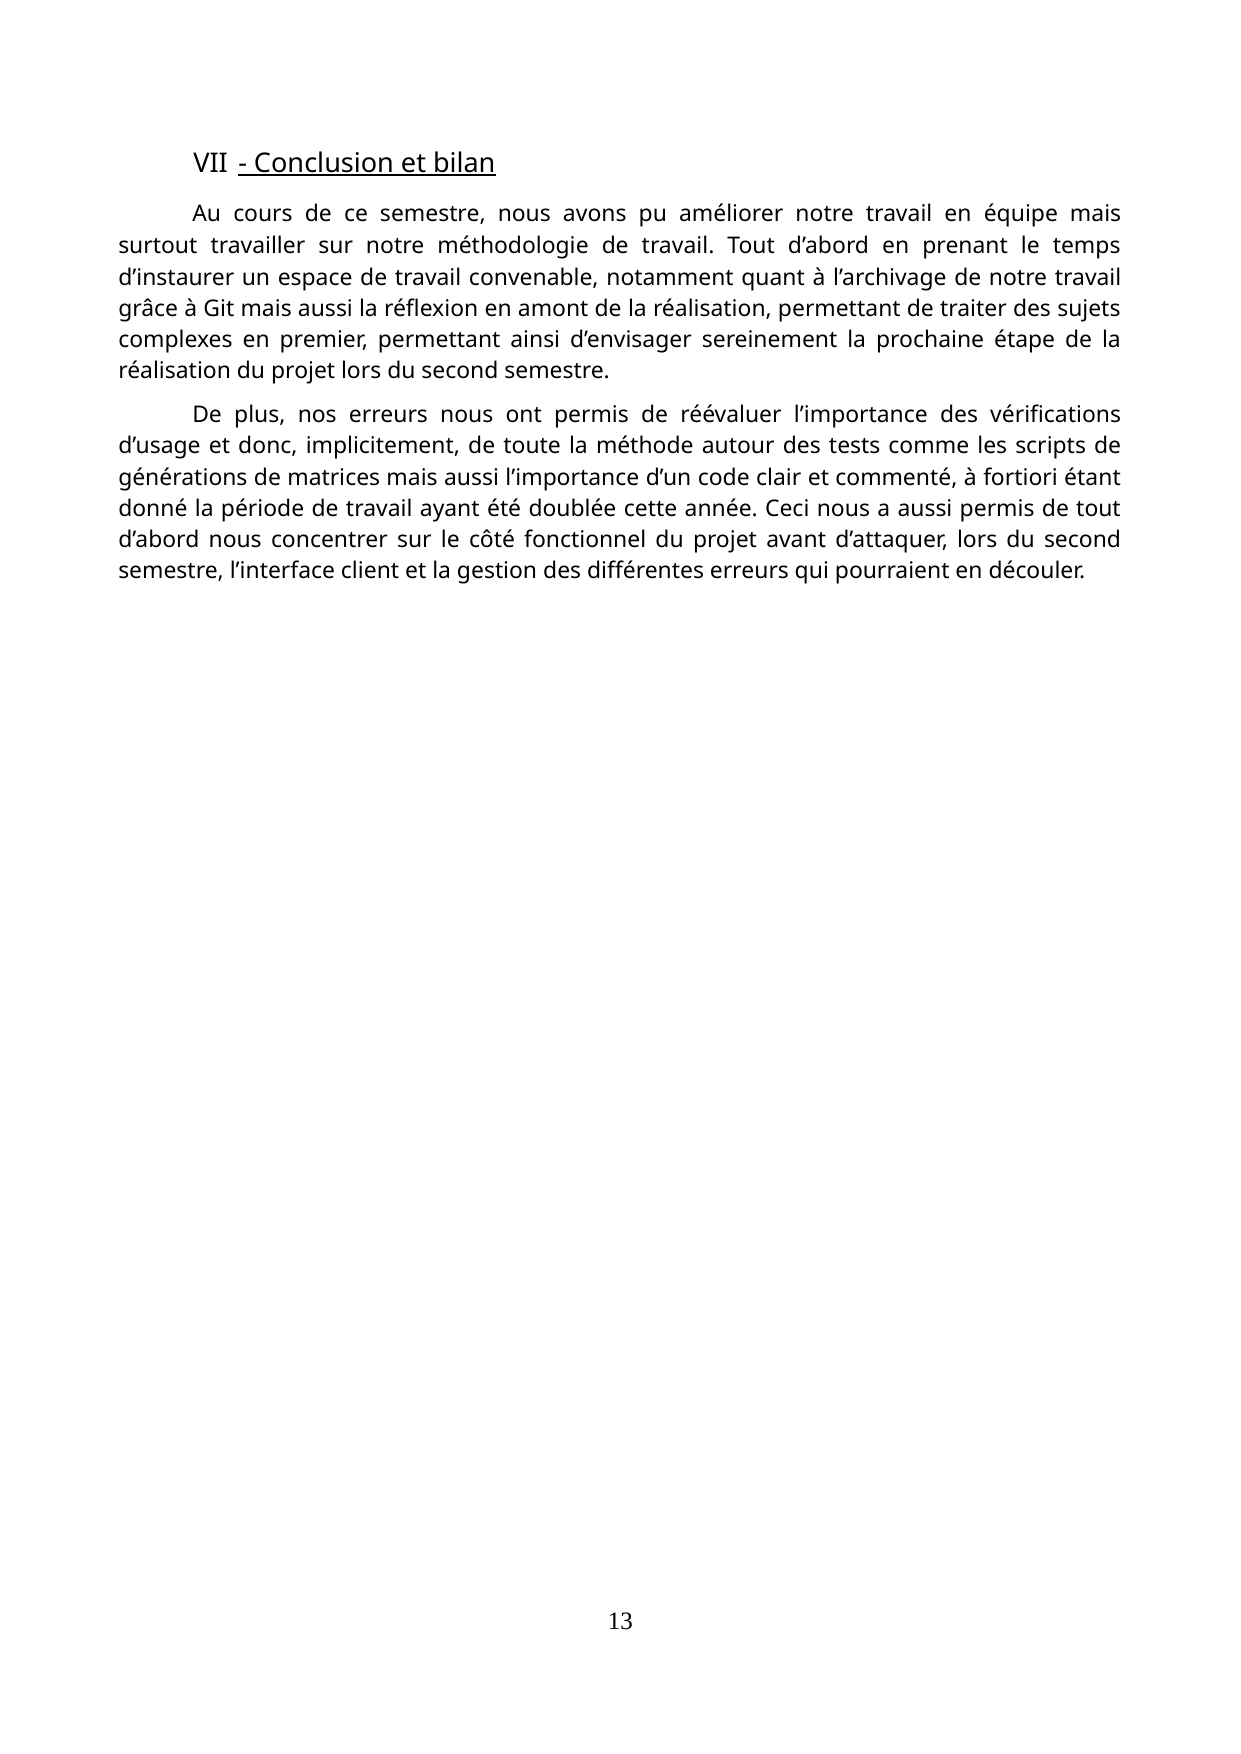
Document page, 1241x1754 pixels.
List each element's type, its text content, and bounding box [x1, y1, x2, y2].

subtitle - Conclusion et bilan [193, 143, 1122, 180]
text De plus, nos erreurs nous ont permis de réévaluer l’importance des vérifications d’usage et donc, implicitement, de toute la méthode autour des tests comme les scripts de générations de matrices mais aussi l’importance d’un code clair et commenté, à fortiori étant donné la période de travail ayant été doublée cette année. Ceci nous a aussi permis de tout d’abord nous concentrer sur le côté fonctionnel du projet avant d’attaquer, lors du second semestre, l’interface client et la gestion des différentes erreurs qui pourraient en découler. [118, 398, 1122, 586]
text Au cours de ce semestre, nous avons pu améliorer notre travail en équipe mais surtout travailler sur notre méthodologie de travail. Tout d’abord en prenant le temps d’instaurer un espace de travail convenable, notamment quant à l’archivage de notre travail grâce à Git mais aussi la réflexion en amont de la réalisation, permettant de traiter des sujets complexes en premier, permettant ainsi d’envisager sereinement la prochaine étape de la réalisation du projet lors du second semestre. [118, 192, 1122, 386]
